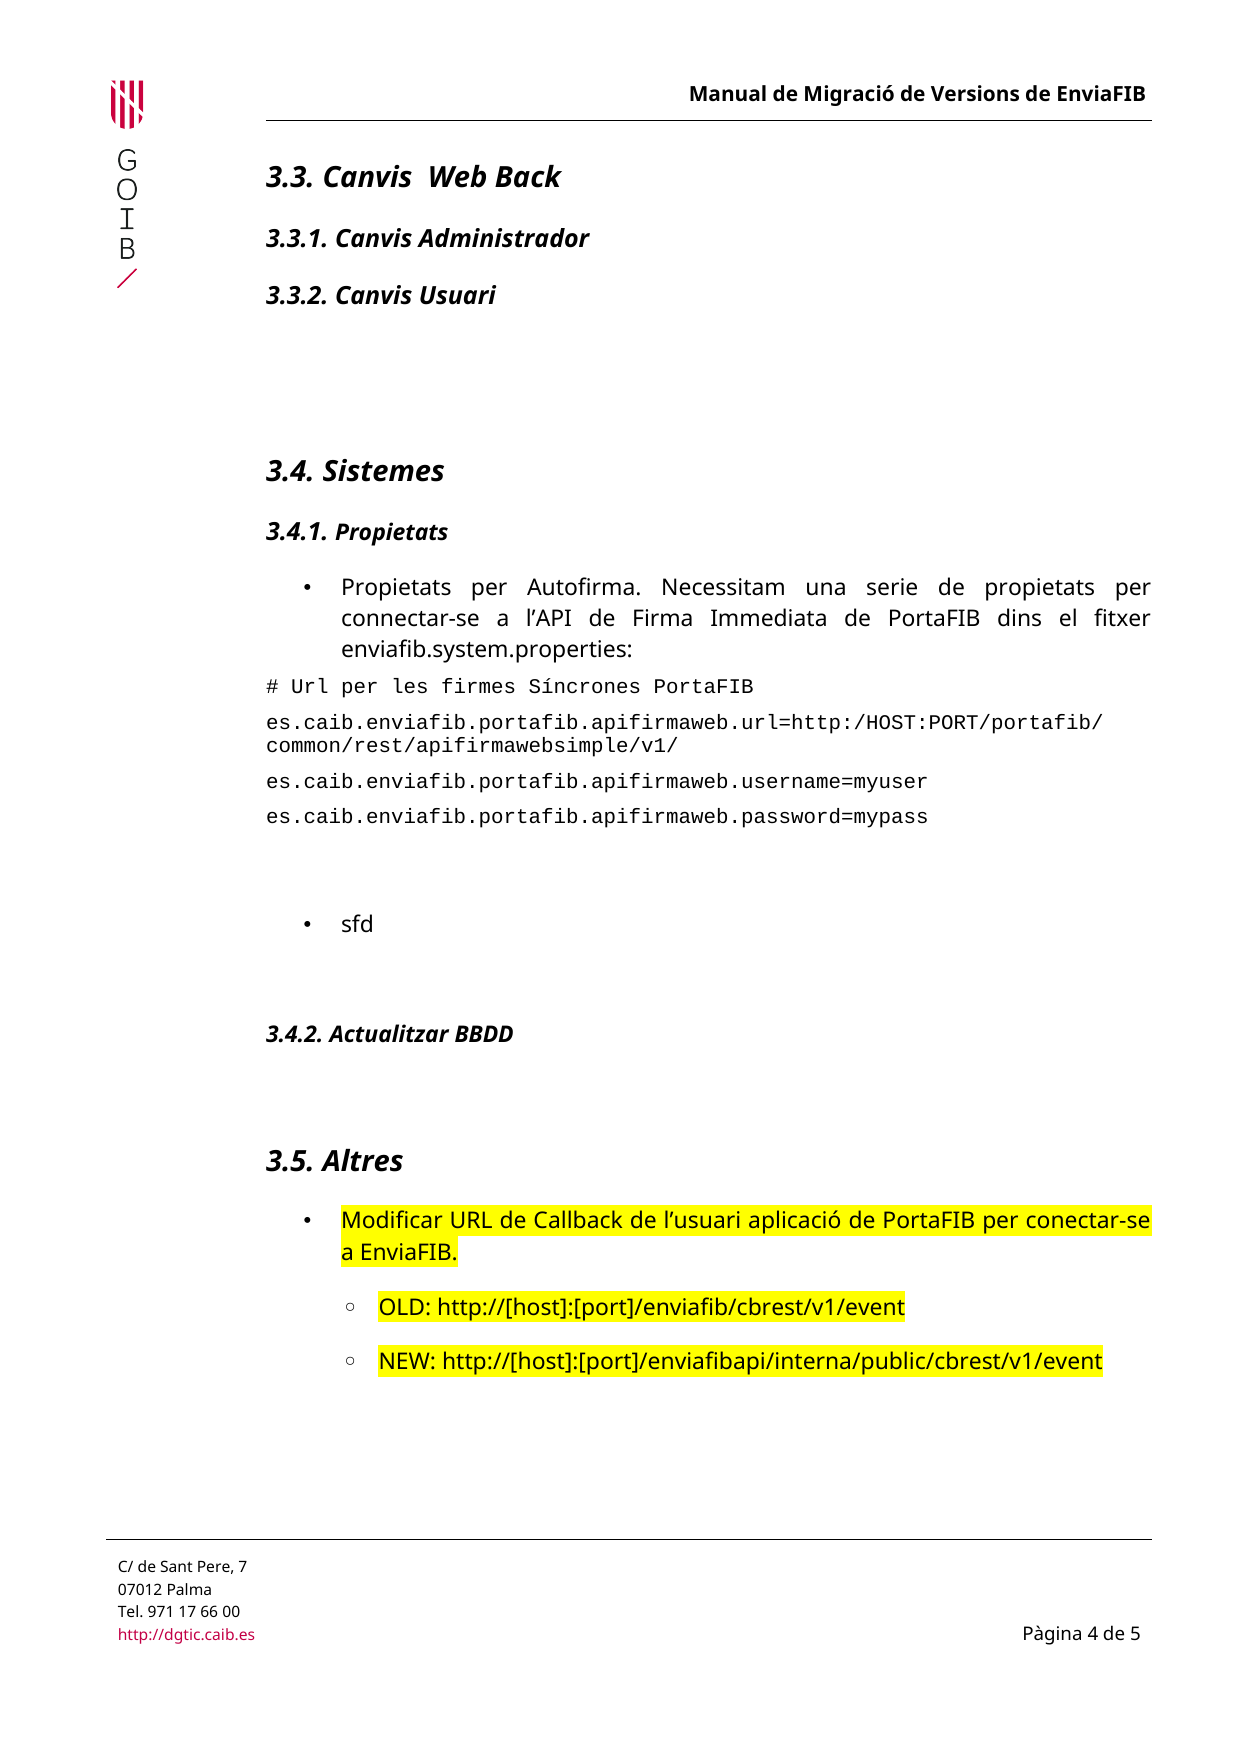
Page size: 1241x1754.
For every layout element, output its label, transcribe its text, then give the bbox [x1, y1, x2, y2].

list Modificar URL de Callback de l’usuari aplicació de PortaFIB per conectar-se a EnviaFIB. [303, 1204, 1152, 1267]
subtitle Actualitzar BBDD [266, 1018, 1152, 1049]
list OLD: http://[host]:[port]/enviafib/cbrest/v1/event [341, 1291, 1152, 1322]
subtitle Propietats [266, 513, 1152, 547]
subtitle Altres [266, 1141, 1152, 1180]
subtitle Canvis Administrador [266, 220, 1152, 254]
table_header # Url per les firmes Síncrones PortaFIB es.caib.enviafib.portafib.apifirmaweb.url=http:/HOST:PORT/portafib/common/rest/apifirmawebsimple/v1/ es.caib.enviafib.portafib.apifirmaweb.username=myuser es.caib.enviafib.portafib.apifirmaweb.password=mypass [266, 676, 1152, 842]
list NEW: http://[host]:[port]/enviafibapi/interna/public/cbrest/v1/event [341, 1345, 1152, 1377]
picture [82, 57, 172, 319]
list Propietats per Autofirma. Necessitam una serie de propietats per connectar-se a l’API de Firma Immediata de PortaFIB dins el fitxer enviafib.system.properties: [303, 571, 1152, 664]
subtitle Canvis Usuari [266, 278, 1152, 312]
list sfd [303, 908, 1152, 939]
subtitle Canvis Web Back [266, 156, 1152, 196]
subtitle Sistemes [266, 450, 1152, 489]
